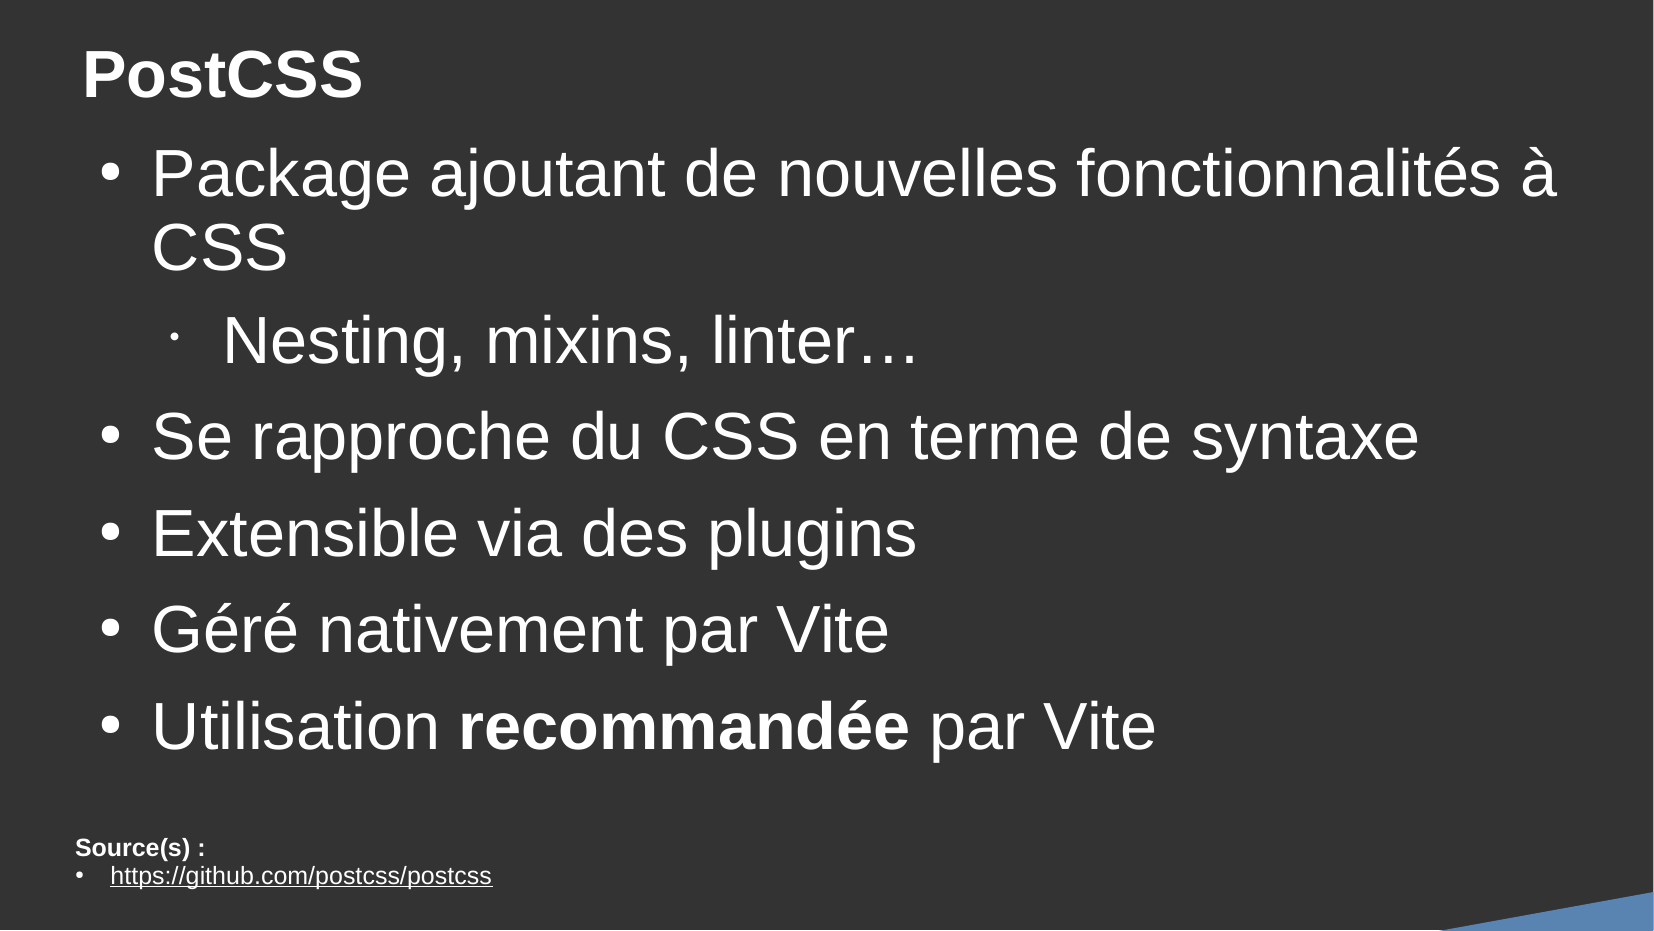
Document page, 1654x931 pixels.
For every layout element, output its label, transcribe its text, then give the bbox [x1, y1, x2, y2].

text_box Source(s) : https://github.com/postcss/postcss [60, 826, 1546, 911]
list Package ajoutant de nouvelles fonctionnalités à CSS Nesting, mixins, linter… Se rapproche du CSS en terme de syntaxe Extensible via des plugins Géré nativement par Vite Utilisation recommandée par Vite [80, 135, 1620, 798]
text_box [1438, 891, 1654, 931]
title PostCSS [82, 37, 1571, 114]
